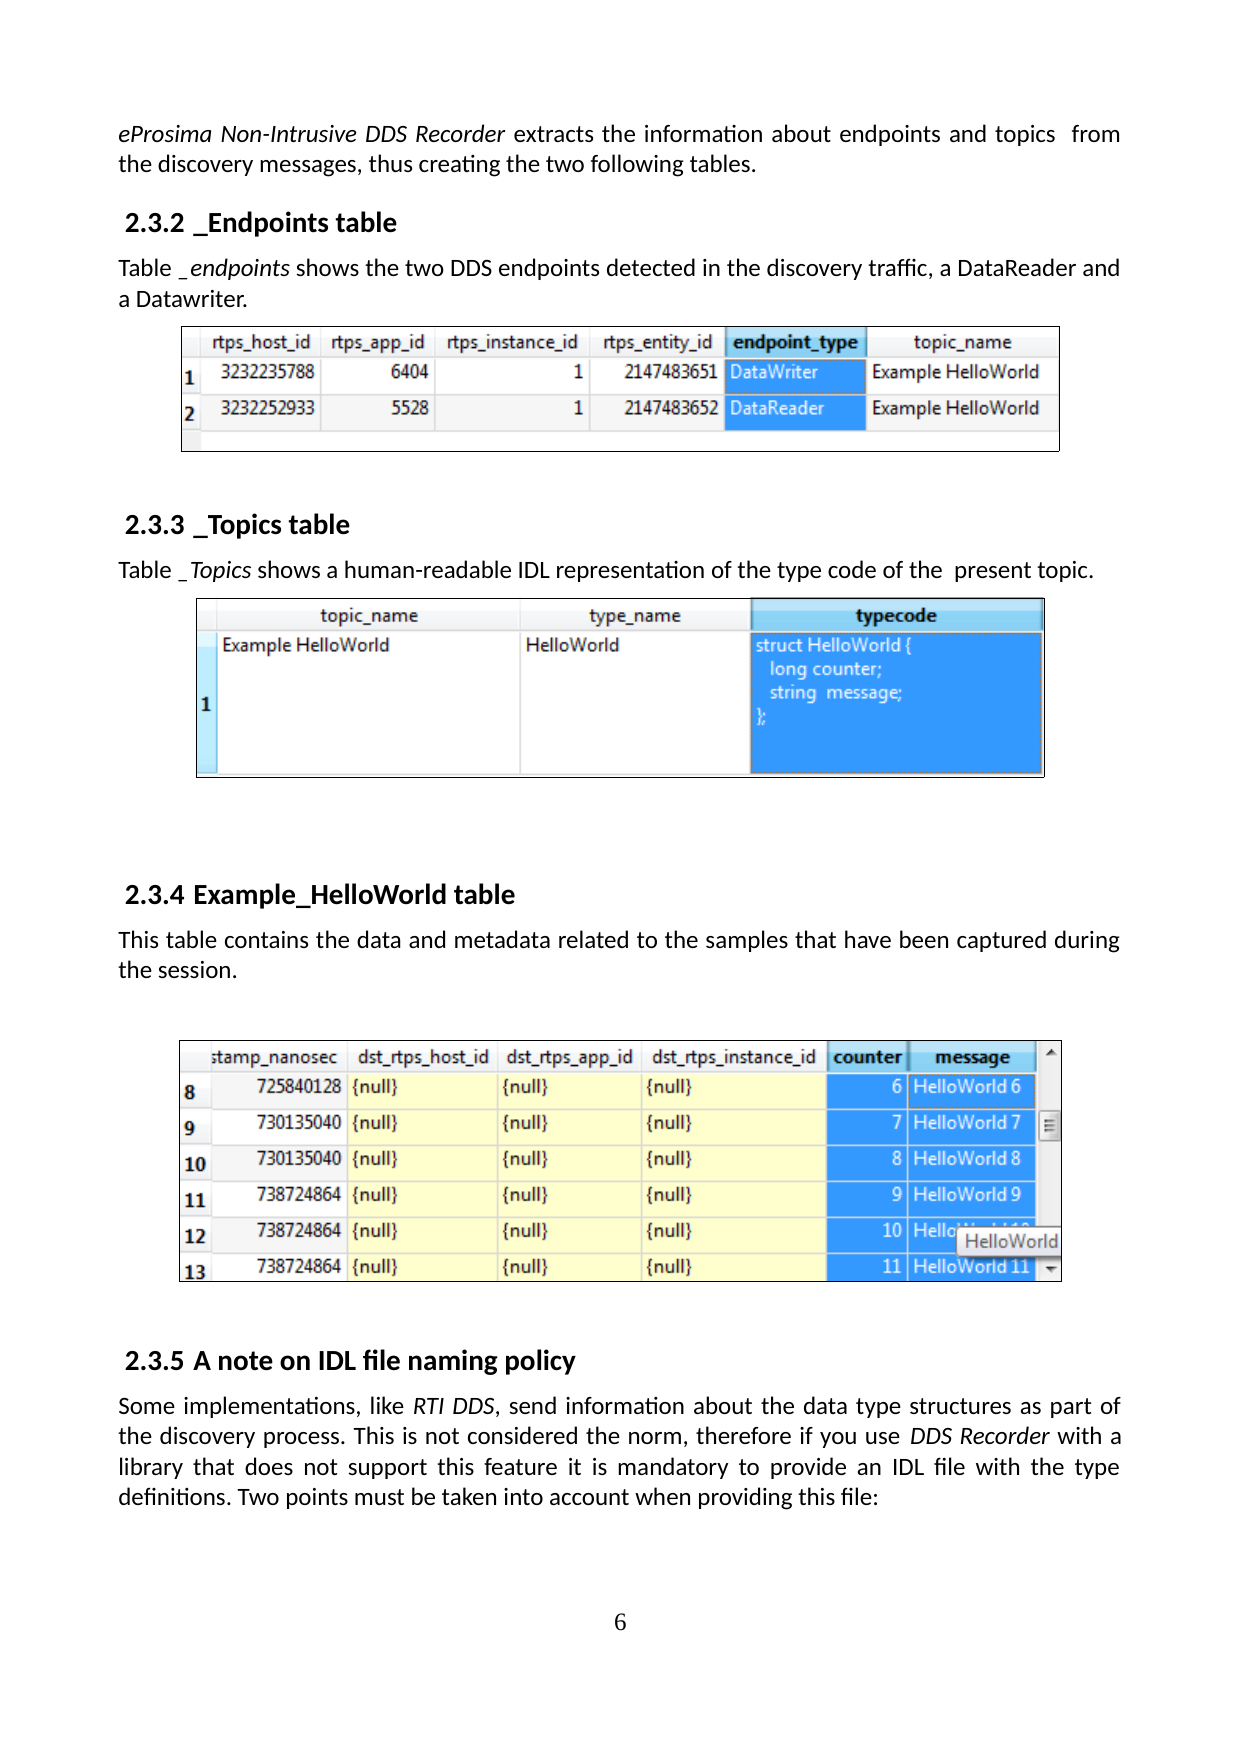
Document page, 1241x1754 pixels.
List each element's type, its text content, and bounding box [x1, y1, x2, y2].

subtitle _Topics table [118, 506, 1122, 542]
subtitle _Endpoints table [118, 204, 1122, 240]
picture [182, 327, 1059, 451]
subtitle A note on IDL file naming policy [118, 1342, 1122, 1377]
text Table _Topics shows a human-readable IDL representation of the type code of the present topic. [118, 554, 1122, 585]
subtitle Example_HelloWorld table [118, 876, 1122, 911]
text This table contains the data and metadata related to the samples that have been captured during the session. [118, 924, 1122, 985]
text eProsima Non-Intrusive DDS Recorder extracts the information about endpoints and topics from the discovery messages, thus creating the two following tables. [118, 118, 1122, 179]
text Some implementations, like RTI DDS, send information about the data type structures as part of the discovery process. This is not considered the norm, therefore if you use DDS Recorder with a library that does not support this feature it is mandatory to provide an IDL file with the type definitions. Two points must be taken into account when providing this file: [118, 1390, 1122, 1512]
picture [197, 599, 1044, 777]
picture [180, 1041, 1061, 1281]
text Table _endpoints shows the two DDS endpoints detected in the discovery traffic, a DataReader and a Datawriter. [118, 252, 1122, 313]
